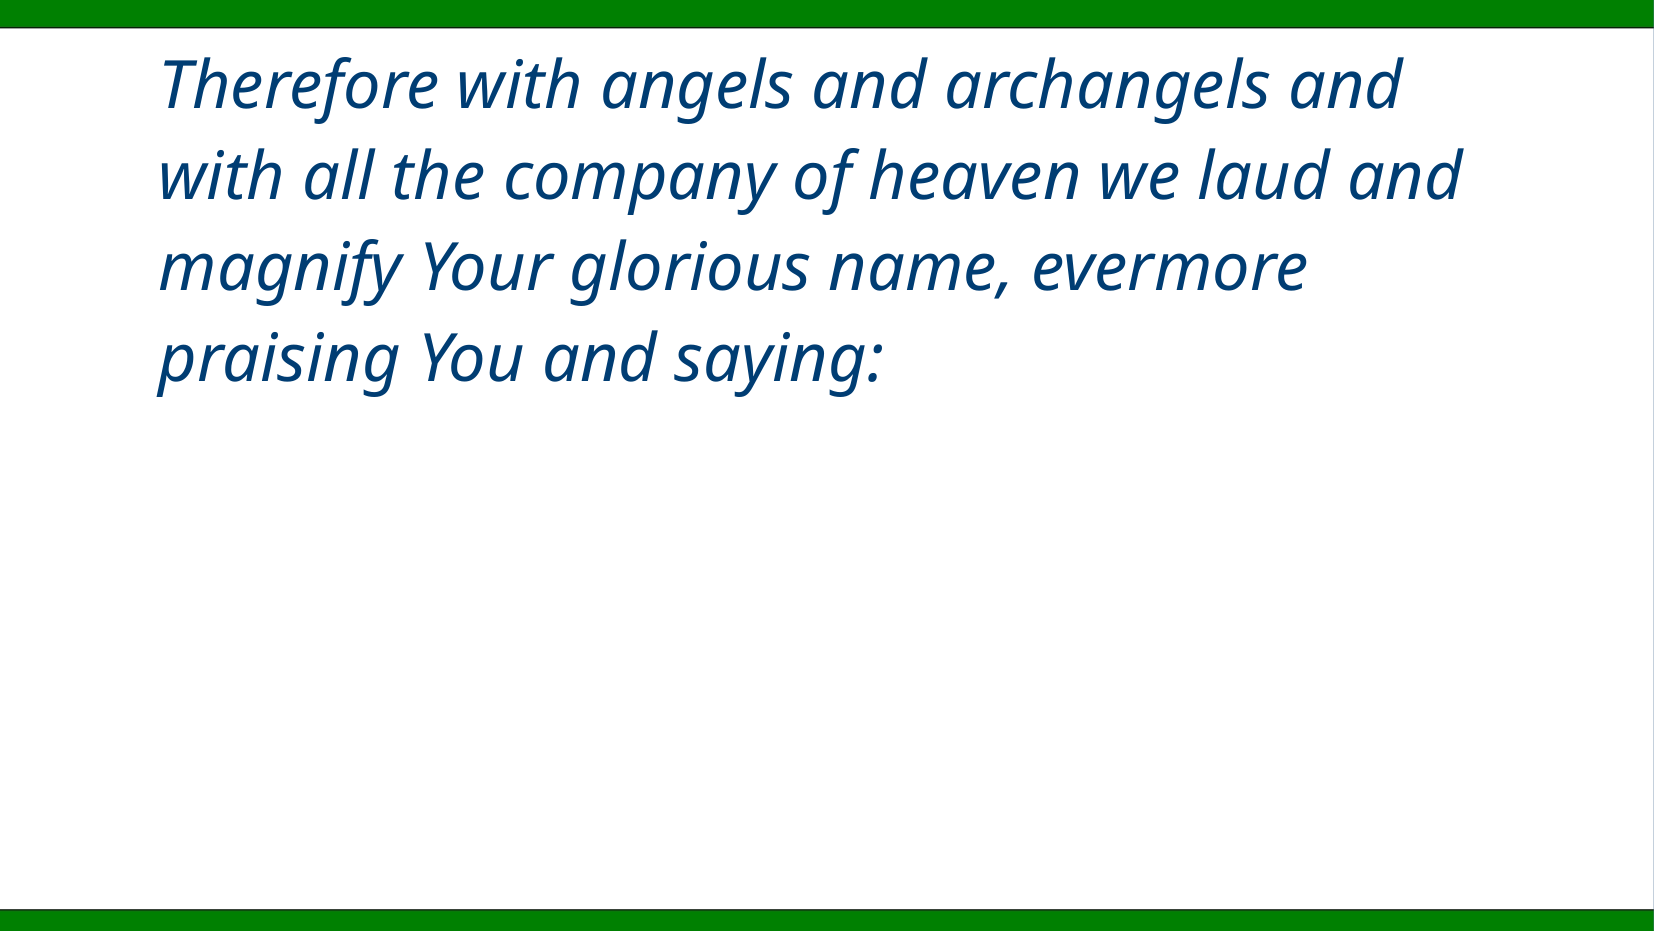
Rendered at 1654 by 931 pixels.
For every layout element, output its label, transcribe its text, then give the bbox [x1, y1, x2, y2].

picture [0, 0, 1654, 931]
text_box Therefore with angels and archangels and with all the company of heaven we laud and magnify Your glorious name, evermore praising You and saying: [75, 30, 1576, 400]
